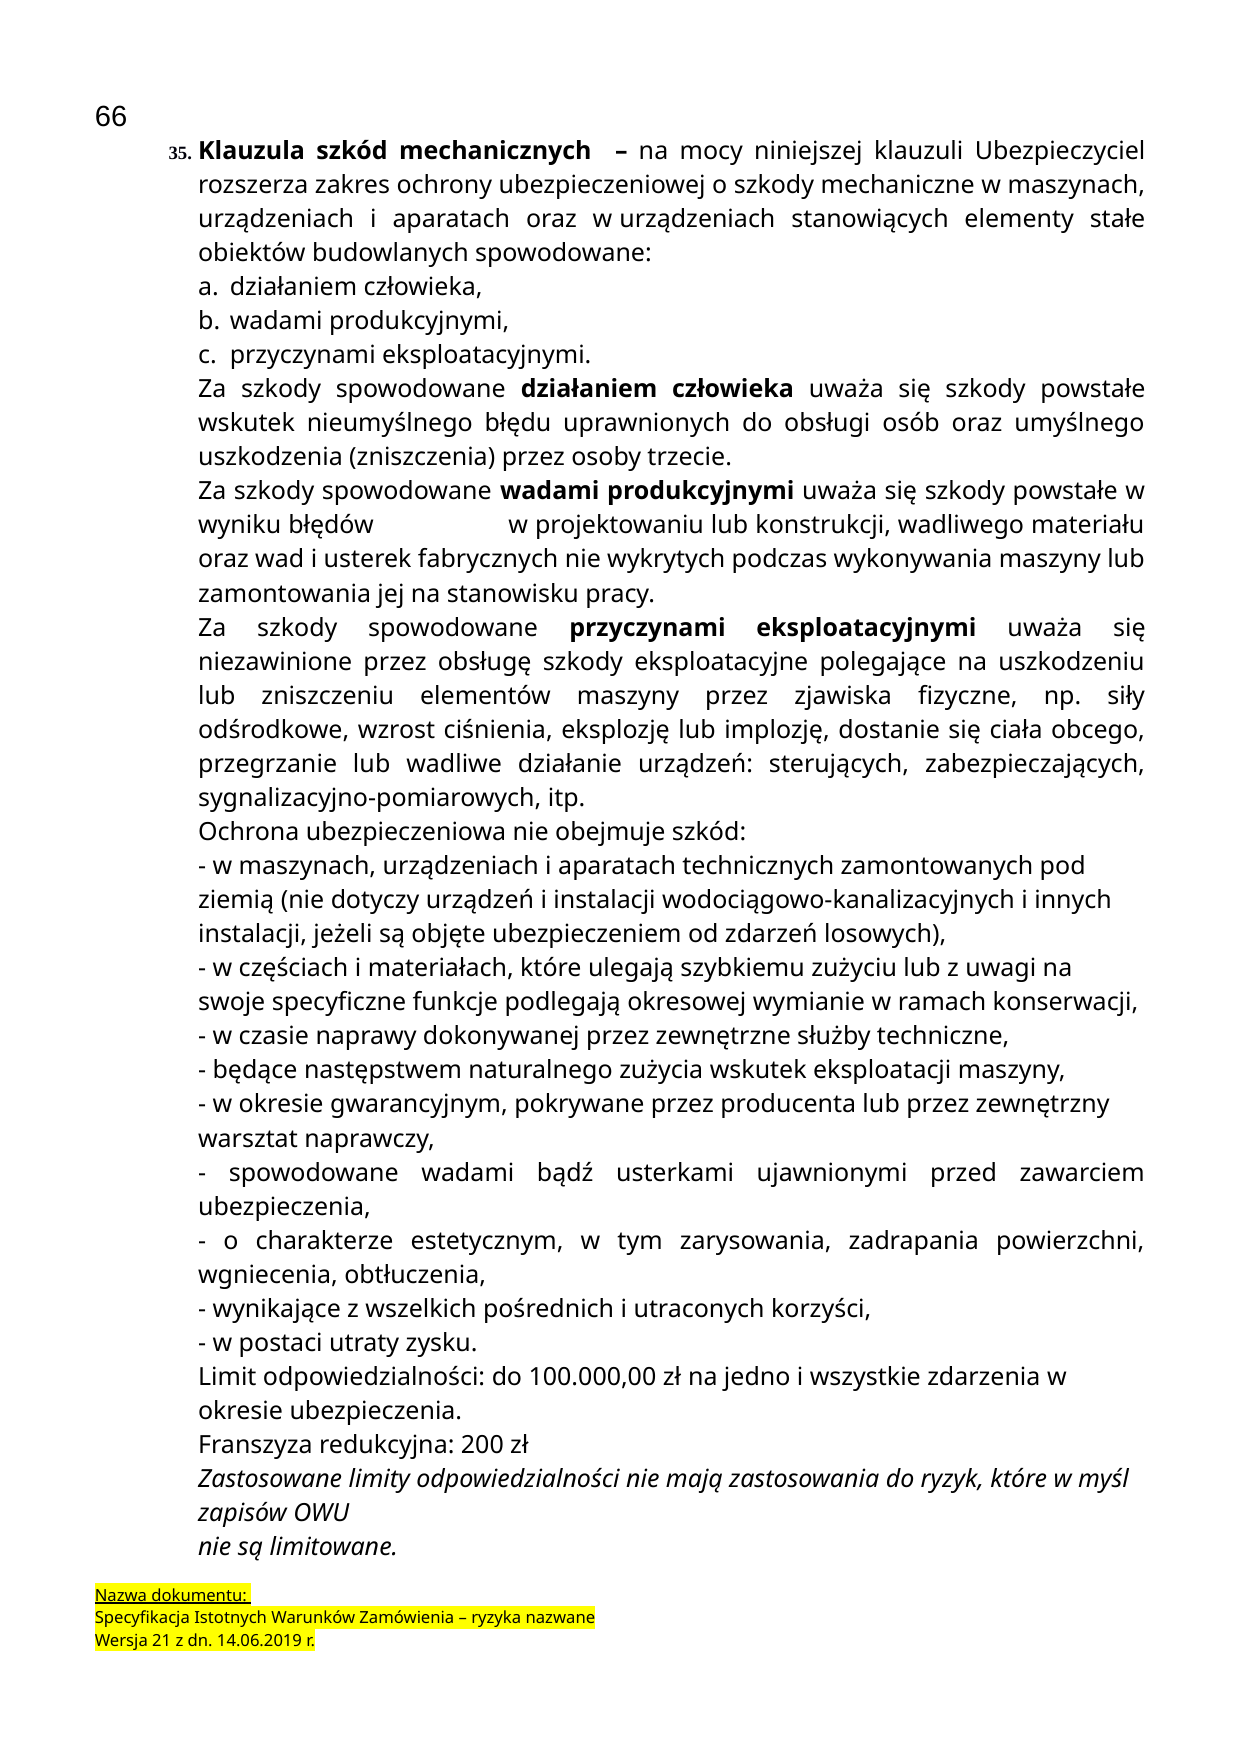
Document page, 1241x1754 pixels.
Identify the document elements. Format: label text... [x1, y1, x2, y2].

text Ochrona ubezpieczeniowa nie obejmuje szkód: [198, 814, 1146, 848]
text - będące następstwem naturalnego zużycia wskutek eksploatacji maszyny, [198, 1052, 1146, 1086]
text Za szkody spowodowane wadami produkcyjnymi uważa się szkody powstałe w wyniku błędów w projektowaniu lub konstrukcji, wadliwego materiału oraz wad i usterek fabrycznych nie wykrytych podczas wykonywania maszyny lub zamontowania jej na stanowisku pracy. [198, 473, 1146, 609]
text Zastosowane limity odpowiedzialności nie mają zastosowania do ryzyk, które w myśl zapisów OWU [198, 1461, 1146, 1529]
list przyczynami eksploatacyjnymi. [198, 337, 1146, 371]
text Za szkody spowodowane działaniem człowieka uważa się szkody powstałe wskutek nieumyślnego błędu uprawnionych do obsługi osób oraz umyślnego uszkodzenia (zniszczenia) przez osoby trzecie. [198, 371, 1146, 473]
text Za szkody spowodowane przyczynami eksploatacyjnymi uważa się niezawinione przez obsługę szkody eksploatacyjne polegające na uszkodzeniu lub zniszczeniu elementów maszyny przez zjawiska fizyczne, np. siły odśrodkowe, wzrost ciśnienia, eksplozję lub implozję, dostanie się ciała obcego, przegrzanie lub wadliwe działanie urządzeń: sterujących, zabezpieczających, sygnalizacyjno-pomiarowych, itp. [198, 609, 1146, 814]
text - wynikające z wszelkich pośrednich i utraconych korzyści, [198, 1291, 1146, 1324]
text - w częściach i materiałach, które ulegają szybkiemu zużyciu lub z uwagi na swoje specyficzne funkcje podlegają okresowej wymianie w ramach konserwacji, [198, 950, 1146, 1018]
text Limit odpowiedzialności: do 100.000,00 zł na jedno i wszystkie zdarzenia w okresie ubezpieczenia. [198, 1359, 1146, 1427]
text - spowodowane wadami bądź usterkami ujawnionymi przed zawarciem ubezpieczenia, [198, 1154, 1146, 1222]
list wadami produkcyjnymi, [198, 303, 1146, 337]
text nie są limitowane. [198, 1529, 1146, 1563]
text Franszyza redukcyjna: 200 zł [198, 1427, 1146, 1461]
text - o charakterze estetycznym, w tym zarysowania, zadrapania powierzchni, wgniecenia, obtłuczenia, [198, 1222, 1146, 1291]
list Klauzula szkód mechanicznych – na mocy niniejszej klauzuli Ubezpieczyciel rozszerza zakres ochrony ubezpieczeniowej o szkody mechaniczne w maszynach, urządzeniach i aparatach oraz w urządzeniach stanowiących elementy stałe obiektów budowlanych spowodowane: [168, 132, 1146, 269]
list działaniem człowieka, [198, 269, 1146, 303]
text - w okresie gwarancyjnym, pokrywane przez producenta lub przez zewnętrzny warsztat naprawczy, [198, 1086, 1146, 1154]
text - w postaci utraty zysku. [198, 1324, 1146, 1359]
text - w czasie naprawy dokonywanej przez zewnętrzne służby techniczne, [198, 1018, 1146, 1052]
text - w maszynach, urządzeniach i aparatach technicznych zamontowanych pod ziemią (nie dotyczy urządzeń i instalacji wodociągowo-kanalizacyjnych i innych instalacji, jeżeli są objęte ubezpieczeniem od zdarzeń losowych), [198, 848, 1146, 950]
